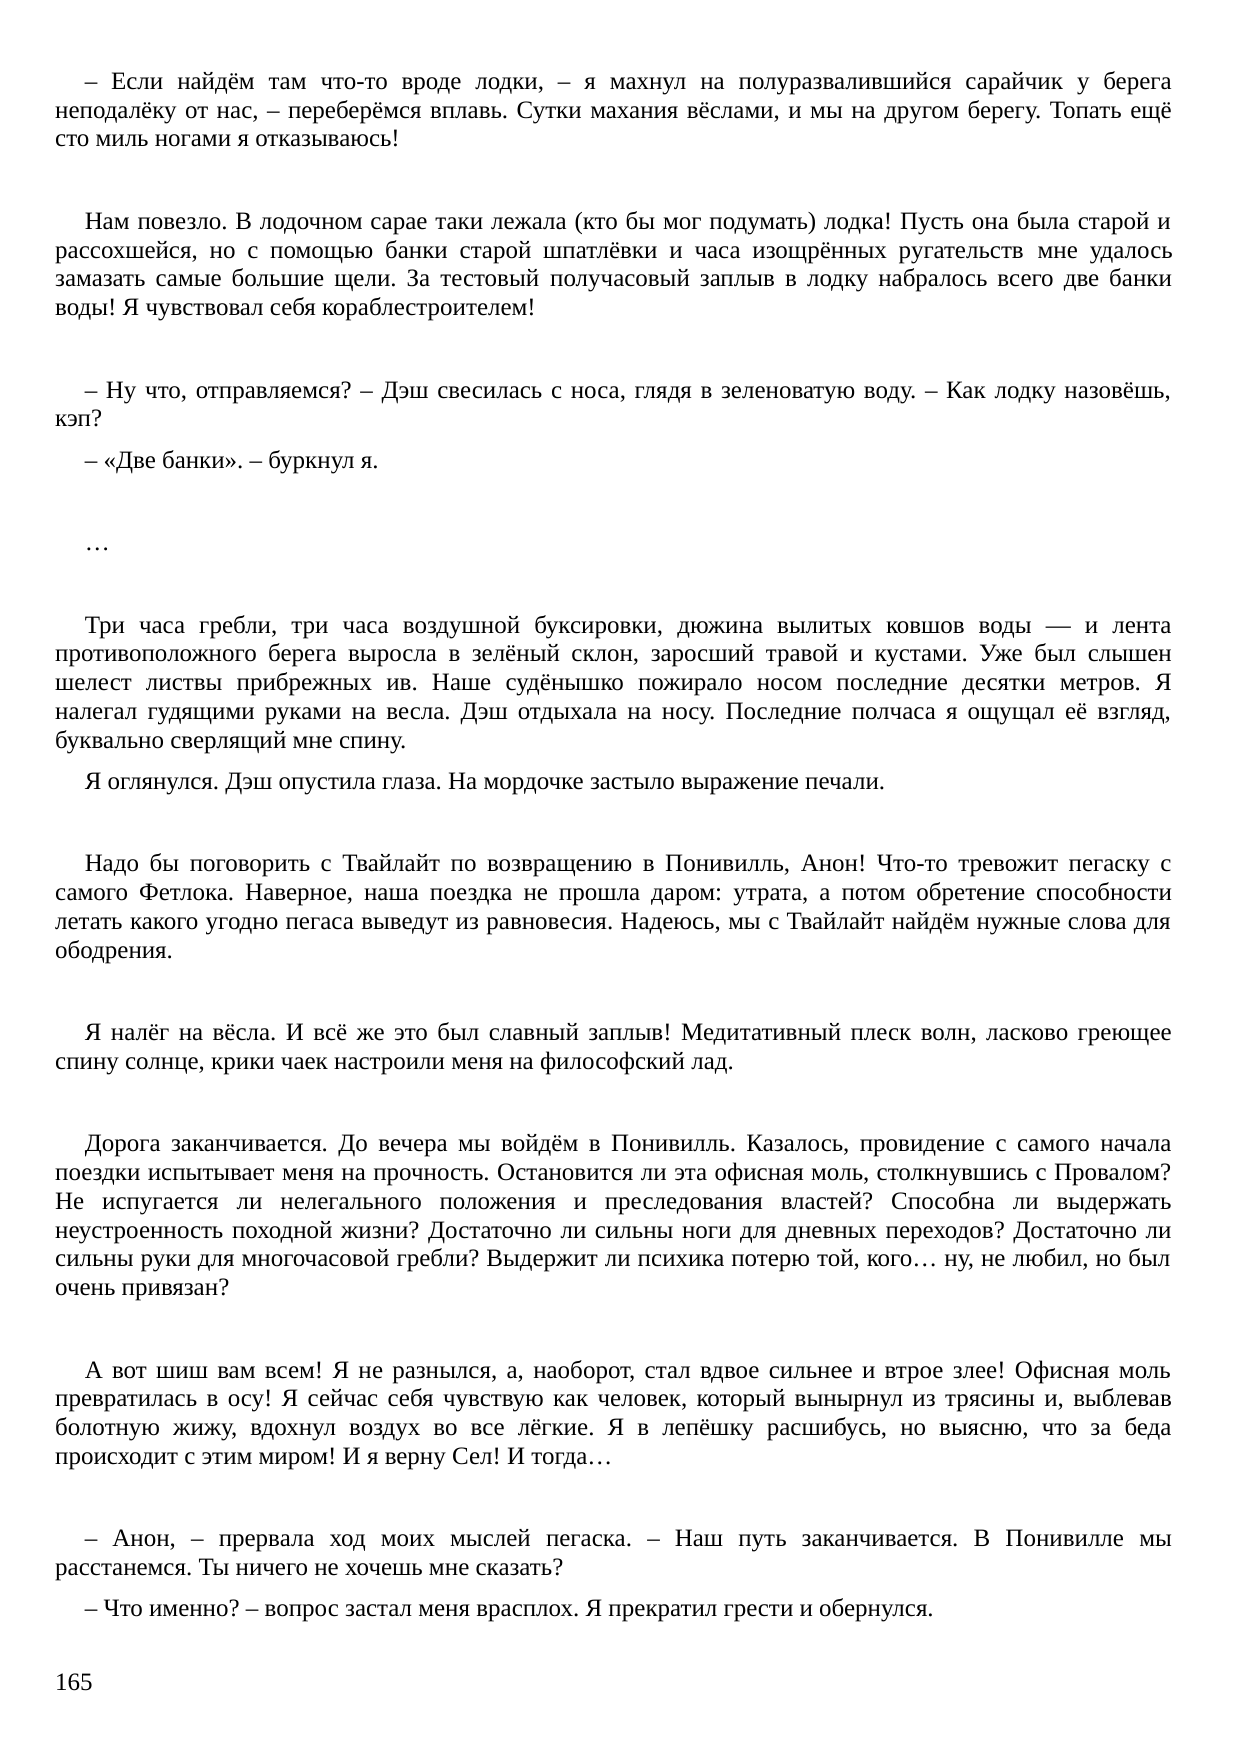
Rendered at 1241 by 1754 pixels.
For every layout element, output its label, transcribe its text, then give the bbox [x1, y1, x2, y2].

text Я оглянулся. Дэш опустила глаза. На мордочке застыло выражение печали. [55, 766, 1173, 795]
text Три часа гребли, три часа воздушной буксировки, дюжина вылитых ковшов воды — и лента противоположного берега выросла в зелёный склон, заросший травой и кустами. Уже был слышен шелест листвы прибрежных ив. Наше судёнышко пожирало носом последние десятки метров. Я налегал гудящими руками на весла. Дэш отдыхала на носу. Последние полчаса я ощущал её взгляд, буквально сверлящий мне спину. [55, 610, 1173, 753]
text – Что именно? – вопрос застал меня врасплох. Я прекратил грести и обернулся. [55, 1593, 1173, 1622]
text – Если найдём там что-то вроде лодки, – я махнул на полуразвалившийся сарайчик у берега неподалёку от нас, – переберёмся вплавь. Сутки махания вёслами, и мы на другом берегу. Топать ещё сто миль ногами я отказываюсь! [55, 66, 1173, 152]
text Дорога заканчивается. До вечера мы войдём в Понивилль. Казалось, провидение с самого начала поездки испытывает меня на прочность. Остановится ли эта офисная моль, столкнувшись с Провалом? Не испугается ли нелегального положения и преследования властей? Способна ли выдержать неустроенность походной жизни? Достаточно ли сильны ноги для дневных переходов? Достаточно ли сильны руки для многочасовой гребли? Выдержит ли психика потерю той, кого… ну, не любил, но был очень привязан? [55, 1128, 1173, 1301]
text Я налёг на вёсла. И всё же это был славный заплыв! Медитативный плеск волн, ласково греющее спину солнце, крики чаек настроили меня на философский лад. [55, 1017, 1173, 1075]
text … [55, 527, 1173, 556]
text – Ну что, отправляемся? – Дэш свесилась с носа, глядя в зеленоватую воду. – Как лодку назовёшь, кэп? [55, 375, 1173, 432]
text – Анон, – прервала ход моих мыслей пегаска. – Наш путь заканчивается. В Понивилле мы расстанемся. Ты ничего не хочешь мне сказать? [55, 1523, 1173, 1581]
text – «Две банки». – буркнул я. [55, 445, 1173, 473]
text Нам повезло. В лодочном сарае таки лежала (кто бы мог подумать) лодка! Пусть она была старой и рассохшейся, но с помощью банки старой шпатлёвки и часа изощрённых ругательств мне удалось замазать самые большие щели. За тестовый получасовый заплыв в лодку набралось всего две банки воды! Я чувствовал себя кораблестроителем! [55, 206, 1173, 321]
text А вот шиш вам всем! Я не разнылся, а, наоборот, стал вдвое сильнее и втрое злее! Офисная моль превратилась в осу! Я сейчас себя чувствую как человек, который вынырнул из трясины и, выблевав болотную жижу, вдохнул воздух во все лёгкие. Я в лепёшку расшибусь, но выясню, что за беда происходит с этим миром! И я верну Сел! И тогда… [55, 1355, 1173, 1470]
text Надо бы поговорить с Твайлайт по возвращению в Понивилль, Анон! Что-то тревожит пегаску с самого Фетлока. Наверное, наша поездка не прошла даром: утрата, а потом обретение способности летать какого угодно пегаса выведут из равновесия. Надеюсь, мы с Твайлайт найдём нужные слова для ободрения. [55, 848, 1173, 963]
